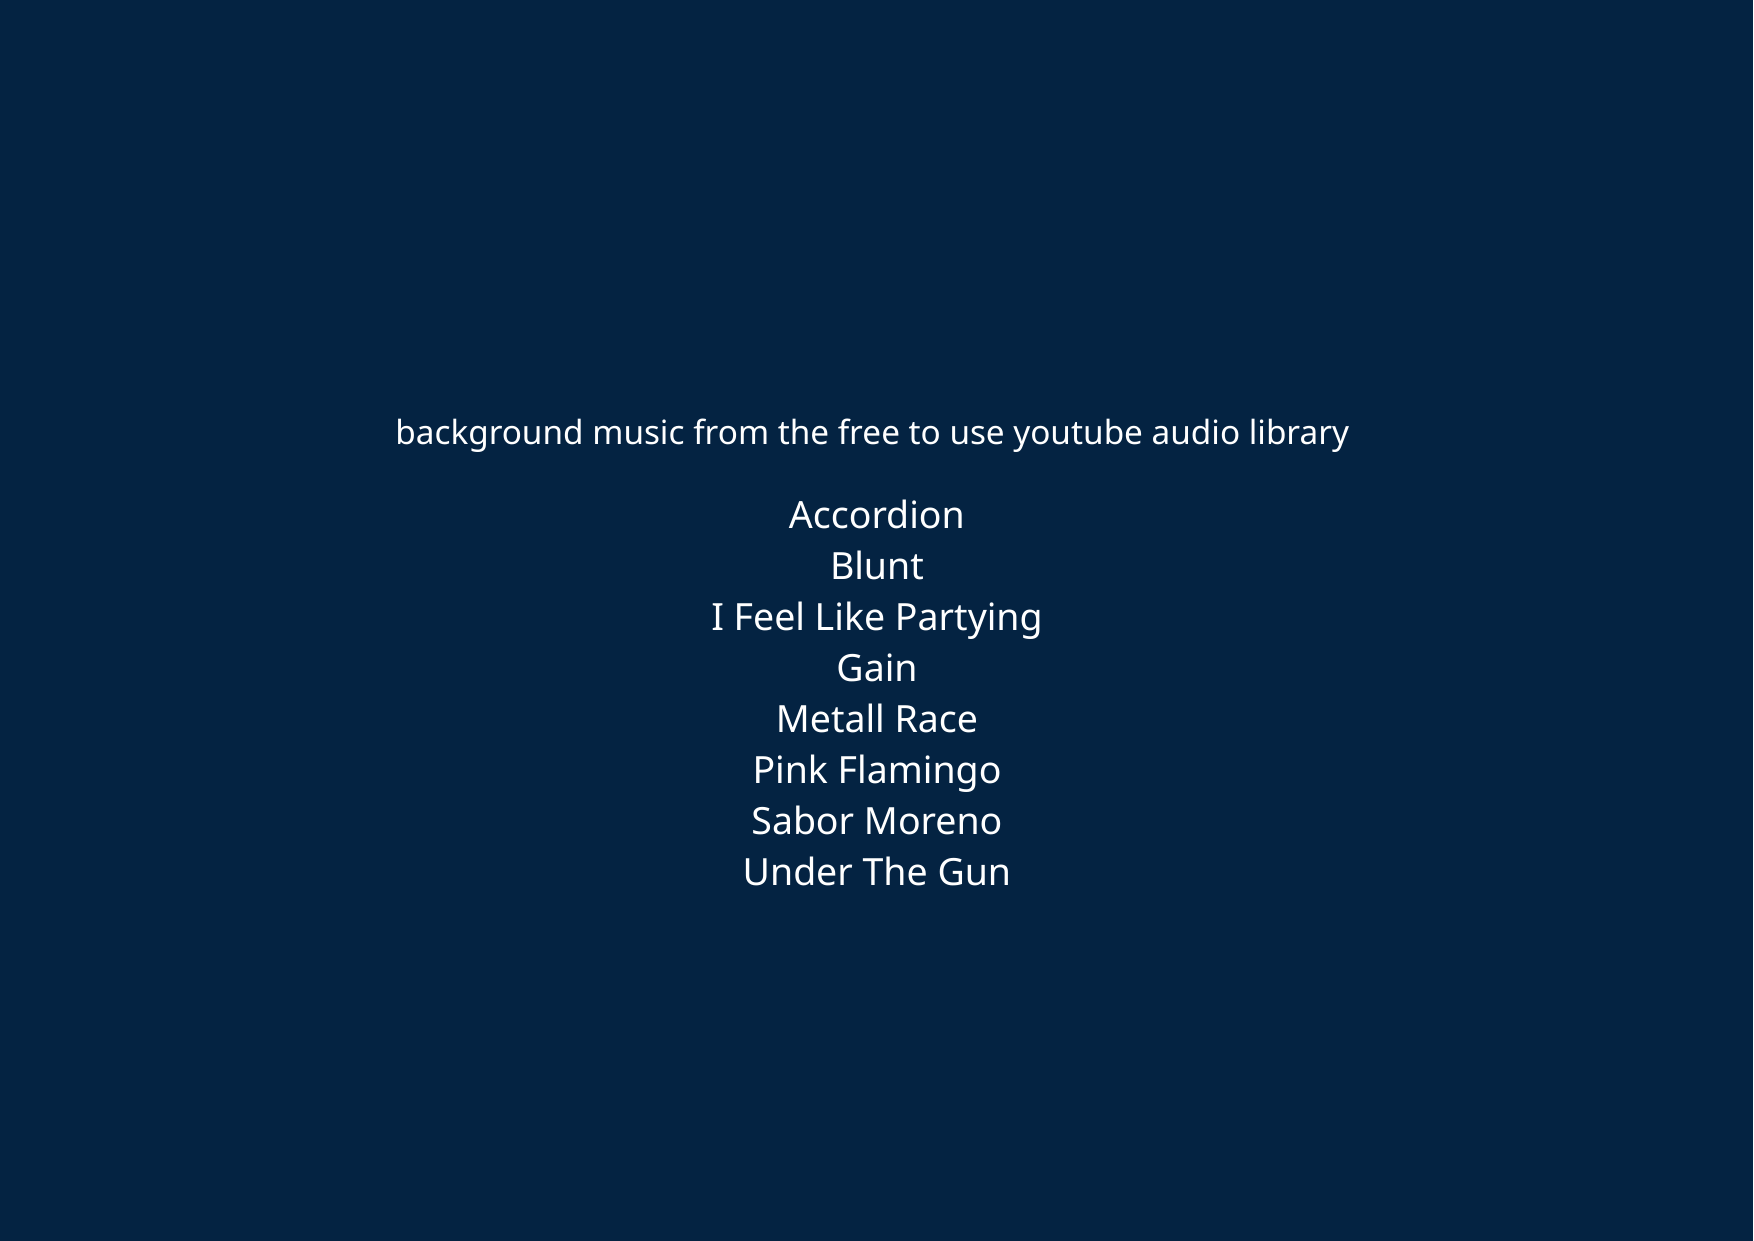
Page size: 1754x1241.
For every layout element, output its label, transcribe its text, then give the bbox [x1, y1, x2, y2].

text Under The Gun [0, 846, 1753, 897]
text Pink Flamingo [0, 743, 1753, 794]
text Metall Race [0, 692, 1753, 743]
text Gain [0, 641, 1753, 692]
text Blunt [0, 539, 1753, 590]
text Accordion [0, 488, 1753, 539]
text Sabor Moreno [0, 794, 1753, 846]
text background music from the free to use youtube audio library [0, 409, 1753, 454]
text I Feel Like Partying [0, 590, 1753, 641]
